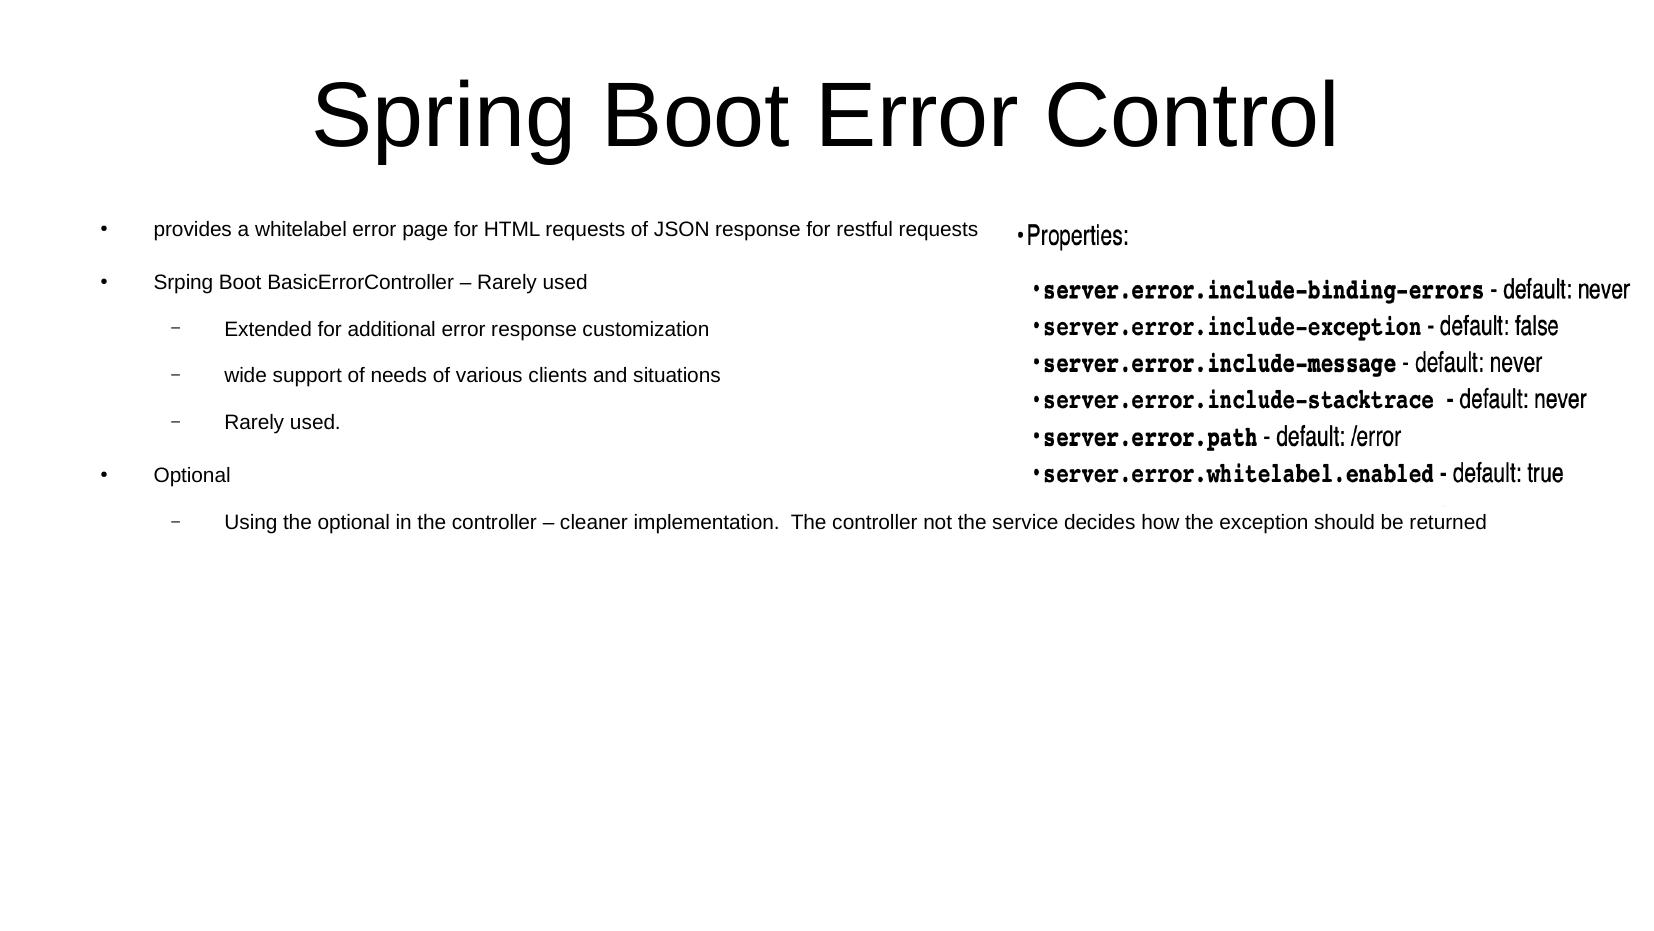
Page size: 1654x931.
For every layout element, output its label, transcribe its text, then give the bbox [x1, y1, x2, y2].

picture [1012, 224, 1651, 507]
list provides a whitelabel error page for HTML requests of JSON response for restful requests Srping Boot BasicErrorController – Rarely used Extended for additional error response customization wide support of needs of various clients and situations Rarely used. Optional Using the optional in the controller – cleaner implementation. The controller not the service decides how the exception should be returned [82, 217, 1613, 901]
title Spring Boot Error Control [82, 37, 1571, 193]
